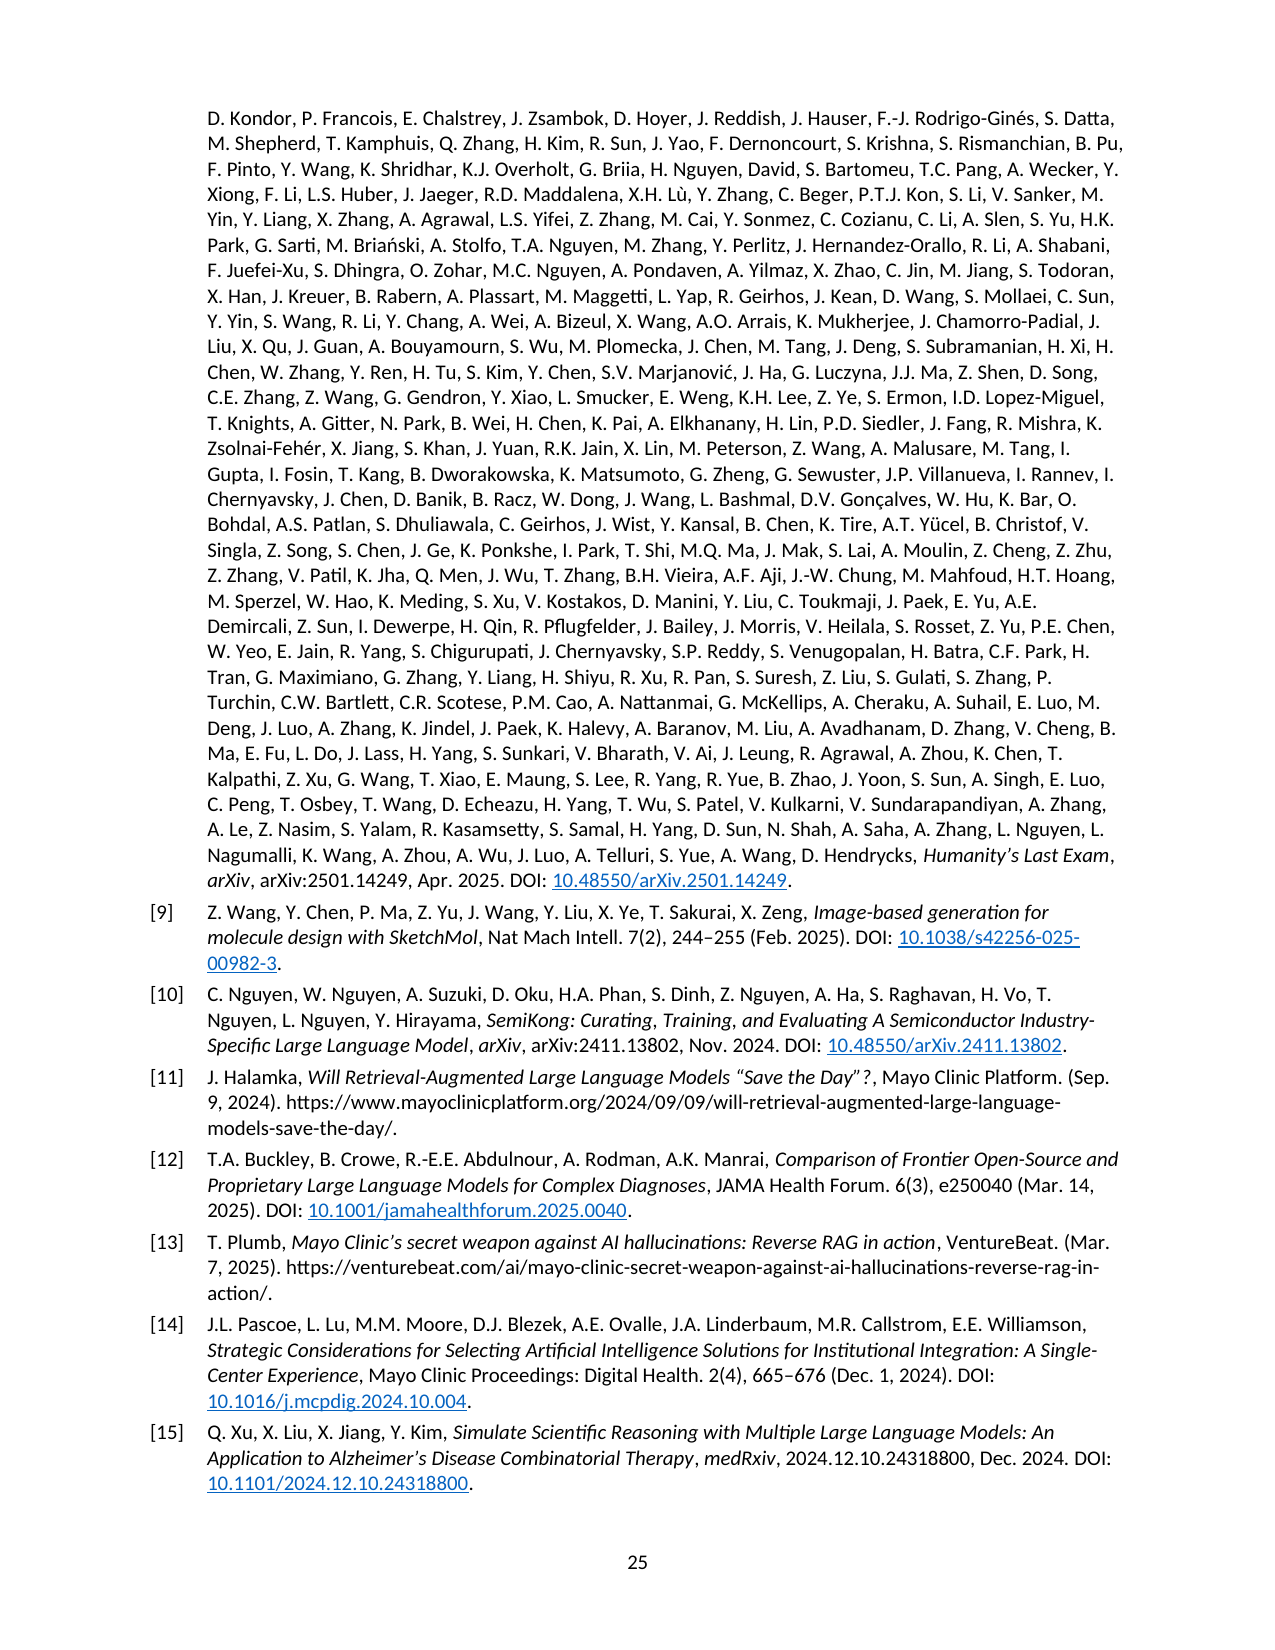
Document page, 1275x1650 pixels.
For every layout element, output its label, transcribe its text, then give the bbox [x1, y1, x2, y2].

subtitle [9] Z. Wang, Y. Chen, P. Ma, Z. Yu, J. Wang, Y. Liu, X. Ye, T. Sakurai, X. Zeng, Image-based generation for molecule design with SketchMol, Nat Mach Intell. 7(2), 244–255 (Feb. 2025). DOI: 10.1038/s42256-025-00982-3. [150, 899, 1125, 975]
subtitle [12] T.A. Buckley, B. Crowe, R.-E.E. Abdulnour, A. Rodman, A.K. Manrai, Comparison of Frontier Open-Source and Proprietary Large Language Models for Complex Diagnoses, JAMA Health Forum. 6(3), e250040 (Mar. 14, 2025). DOI: 10.1001/jamahealthforum.2025.0040. [150, 1147, 1125, 1223]
subtitle [10] C. Nguyen, W. Nguyen, A. Suzuki, D. Oku, H.A. Phan, S. Dinh, Z. Nguyen, A. Ha, S. Raghavan, H. Vo, T. Nguyen, L. Nguyen, Y. Hirayama, SemiKong: Curating, Training, and Evaluating A Semiconductor Industry-Specific Large Language Model, arXiv, arXiv:2411.13802, Nov. 2024. DOI: 10.48550/arXiv.2411.13802. [150, 982, 1125, 1058]
subtitle [13] T. Plumb, Mayo Clinic’s secret weapon against AI hallucinations: Reverse RAG in action, VentureBeat. (Mar. 7, 2025). https://venturebeat.com/ai/mayo-clinic-secret-weapon-against-ai-hallucinations-reverse-rag-in-action/. [150, 1229, 1125, 1305]
subtitle D. Kondor, P. Francois, E. Chalstrey, J. Zsambok, D. Hoyer, J. Reddish, J. Hauser, F.-J. Rodrigo-Ginés, S. Datta, M. Shepherd, T. Kamphuis, Q. Zhang, H. Kim, R. Sun, J. Yao, F. Dernoncourt, S. Krishna, S. Rismanchian, B. Pu, F. Pinto, Y. Wang, K. Shridhar, K.J. Overholt, G. Briia, H. Nguyen, David, S. Bartomeu, T.C. Pang, A. Wecker, Y. Xiong, F. Li, L.S. Huber, J. Jaeger, R.D. Maddalena, X.H. Lù, Y. Zhang, C. Beger, P.T.J. Kon, S. Li, V. Sanker, M. Yin, Y. Liang, X. Zhang, A. Agrawal, L.S. Yifei, Z. Zhang, M. Cai, Y. Sonmez, C. Cozianu, C. Li, A. Slen, S. Yu, H.K. Park, G. Sarti, M. Briański, A. Stolfo, T.A. Nguyen, M. Zhang, Y. Perlitz, J. Hernandez-Orallo, R. Li, A. Shabani, F. Juefei-Xu, S. Dhingra, O. Zohar, M.C. Nguyen, A. Pondaven, A. Yilmaz, X. Zhao, C. Jin, M. Jiang, S. Todoran, X. Han, J. Kreuer, B. Rabern, A. Plassart, M. Maggetti, L. Yap, R. Geirhos, J. Kean, D. Wang, S. Mollaei, C. Sun, Y. Yin, S. Wang, R. Li, Y. Chang, A. Wei, A. Bizeul, X. Wang, A.O. Arrais, K. Mukherjee, J. Chamorro-Padial, J. Liu, X. Qu, J. Guan, A. Bouyamourn, S. Wu, M. Plomecka, J. Chen, M. Tang, J. Deng, S. Subramanian, H. Xi, H. Chen, W. Zhang, Y. Ren, H. Tu, S. Kim, Y. Chen, S.V. Marjanović, J. Ha, G. Luczyna, J.J. Ma, Z. Shen, D. Song, C.E. Zhang, Z. Wang, G. Gendron, Y. Xiao, L. Smucker, E. Weng, K.H. Lee, Z. Ye, S. Ermon, I.D. Lopez-Miguel, T. Knights, A. Gitter, N. Park, B. Wei, H. Chen, K. Pai, A. Elkhanany, H. Lin, P.D. Siedler, J. Fang, R. Mishra, K. Zsolnai-Fehér, X. Jiang, S. Khan, J. Yuan, R.K. Jain, X. Lin, M. Peterson, Z. Wang, A. Malusare, M. Tang, I. Gupta, I. Fosin, T. Kang, B. Dworakowska, K. Matsumoto, G. Zheng, G. Sewuster, J.P. Villanueva, I. Rannev, I. Chernyavsky, J. Chen, D. Banik, B. Racz, W. Dong, J. Wang, L. Bashmal, D.V. Gonçalves, W. Hu, K. Bar, O. Bohdal, A.S. Patlan, S. Dhuliawala, C. Geirhos, J. Wist, Y. Kansal, B. Chen, K. Tire, A.T. Yücel, B. Christof, V. Singla, Z. Song, S. Chen, J. Ge, K. Ponkshe, I. Park, T. Shi, M.Q. Ma, J. Mak, S. Lai, A. Moulin, Z. Cheng, Z. Zhu, Z. Zhang, V. Patil, K. Jha, Q. Men, J. Wu, T. Zhang, B.H. Vieira, A.F. Aji, J.-W. Chung, M. Mahfoud, H.T. Hoang, M. Sperzel, W. Hao, K. Meding, S. Xu, V. Kostakos, D. Manini, Y. Liu, C. Toukmaji, J. Paek, E. Yu, A.E. Demircali, Z. Sun, I. Dewerpe, H. Qin, R. Pflugfelder, J. Bailey, J. Morris, V. Heilala, S. Rosset, Z. Yu, P.E. Chen, W. Yeo, E. Jain, R. Yang, S. Chigurupati, J. Chernyavsky, S.P. Reddy, S. Venugopalan, H. Batra, C.F. Park, H. Tran, G. Maximiano, G. Zhang, Y. Liang, H. Shiyu, R. Xu, R. Pan, S. Suresh, Z. Liu, S. Gulati, S. Zhang, P. Turchin, C.W. Bartlett, C.R. Scotese, P.M. Cao, A. Nattanmai, G. McKellips, A. Cheraku, A. Suhail, E. Luo, M. Deng, J. Luo, A. Zhang, K. Jindel, J. Paek, K. Halevy, A. Baranov, M. Liu, A. Avadhanam, D. Zhang, V. Cheng, B. Ma, E. Fu, L. Do, J. Lass, H. Yang, S. Sunkari, V. Bharath, V. Ai, J. Leung, R. Agrawal, A. Zhou, K. Chen, T. Kalpathi, Z. Xu, G. Wang, T. Xiao, E. Maung, S. Lee, R. Yang, R. Yue, B. Zhao, J. Yoon, S. Sun, A. Singh, E. Luo, C. Peng, T. Osbey, T. Wang, D. Echeazu, H. Yang, T. Wu, S. Patel, V. Kulkarni, V. Sundarapandiyan, A. Zhang, A. Le, Z. Nasim, S. Yalam, R. Kasamsetty, S. Samal, H. Yang, D. Sun, N. Shah, A. Saha, A. Zhang, L. Nguyen, L. Nagumalli, K. Wang, A. Zhou, A. Wu, J. Luo, A. Telluri, S. Yue, A. Wang, D. Hendrycks, Humanity’s Last Exam, arXiv, arXiv:2501.14249, Apr. 2025. DOI: 10.48550/arXiv.2501.14249. [150, 105, 1125, 893]
subtitle [11] J. Halamka, Will Retrieval-Augmented Large Language Models “Save the Day”?, Mayo Clinic Platform. (Sep. 9, 2024). https://www.mayoclinicplatform.org/2024/09/09/will-retrieval-augmented-large-language-models-save-the-day/. [150, 1064, 1125, 1140]
subtitle [15] Q. Xu, X. Liu, X. Jiang, Y. Kim, Simulate Scientific Reasoning with Multiple Large Language Models: An Application to Alzheimer’s Disease Combinatorial Therapy, medRxiv, 2024.12.10.24318800, Dec. 2024. DOI: 10.1101/2024.12.10.24318800. [150, 1419, 1125, 1496]
subtitle [14] J.L. Pascoe, L. Lu, M.M. Moore, D.J. Blezek, A.E. Ovalle, J.A. Linderbaum, M.R. Callstrom, E.E. Williamson, Strategic Considerations for Selecting Artificial Intelligence Solutions for Institutional Integration: A Single-Center Experience, Mayo Clinic Proceedings: Digital Health. 2(4), 665–676 (Dec. 1, 2024). DOI: 10.1016/j.mcpdig.2024.10.004. [150, 1312, 1125, 1413]
